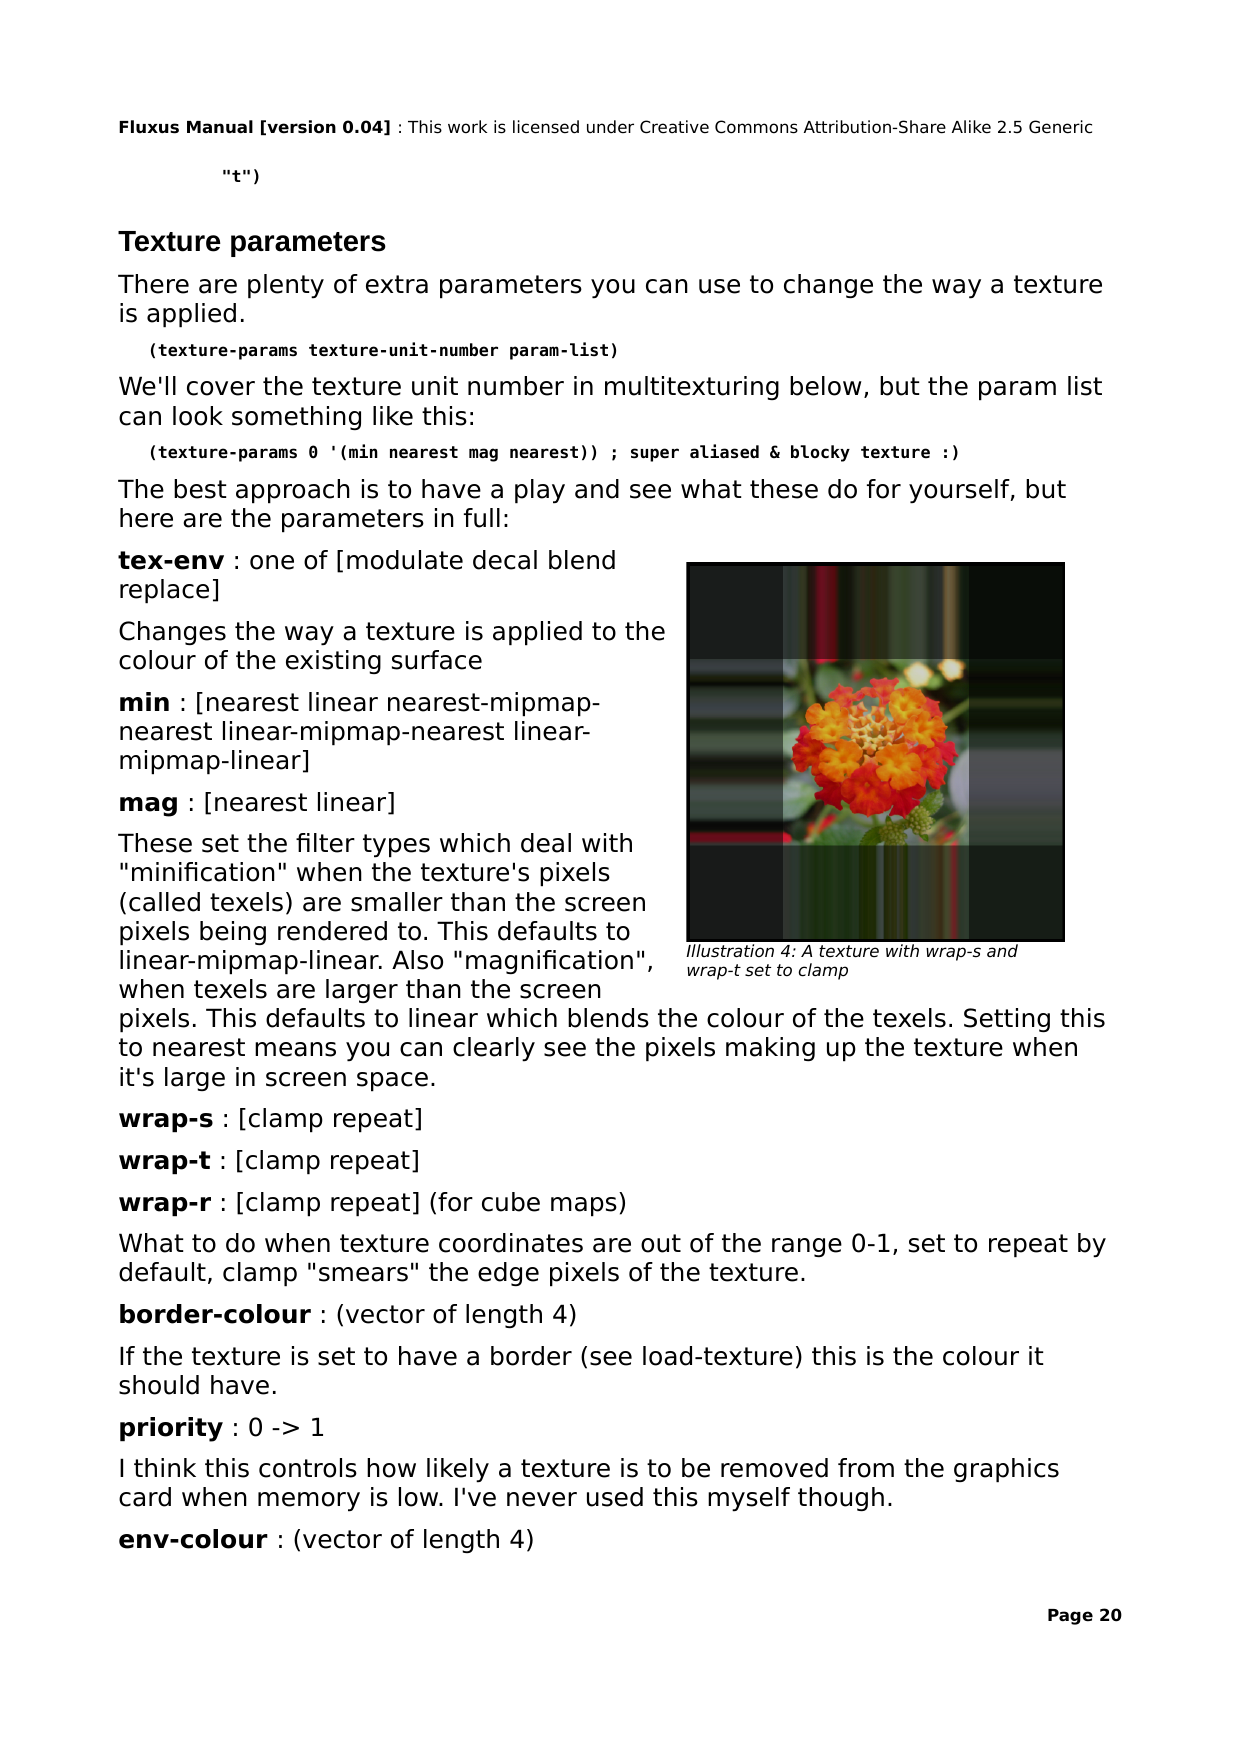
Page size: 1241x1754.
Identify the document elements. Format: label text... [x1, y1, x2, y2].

subtitle Texture parameters [118, 224, 1122, 257]
text We'll cover the texture unit number in multitexturing below, but the param list can look something like this: [118, 373, 1122, 431]
text "t") [148, 167, 1122, 186]
text There are plenty of extra parameters you can use to change the way a texture is applied. [118, 270, 1122, 328]
text min : [nearest linear nearest-mipmap-nearest linear-mipmap-nearest linear-mipmap-linear] [118, 688, 686, 775]
picture [686, 562, 1065, 942]
text These set the filter types which deal with "minification" when the texture's pixels (called texels) are smaller than the screen pixels being rendered to. This defaults to linear-mipmap-linear. Also "magnification", when texels are larger than the screen pixels. This defaults to linear which blends the colour of the texels. Setting this to nearest means you can clearly see the pixels making up the texture when it's large in screen space. [118, 829, 1122, 1092]
text (texture-params texture-unit-number param-list) [148, 341, 1122, 360]
text wrap-r : [clamp repeat] (for cube maps) [118, 1188, 1122, 1217]
text border-colour : (vector of length 4) [118, 1300, 1122, 1329]
text wrap-s : [clamp repeat] [118, 1104, 1122, 1134]
text What to do when texture coordinates are out of the range 0-1, set to repeat by default, clamp "smears" the edge pixels of the texture. [118, 1229, 1122, 1288]
text I think this controls how likely a texture is to be removed from the graphics card when memory is low. I've never used this myself though. [118, 1454, 1122, 1513]
text [1065, 688, 1122, 775]
text The best approach is to have a play and see what these do for yourself, but here are the parameters in full: [118, 475, 1122, 534]
text [1065, 617, 1122, 675]
text priority : 0 -> 1 [118, 1413, 1122, 1442]
text env-colour : (vector of length 4) [118, 1525, 1122, 1554]
text tex-env : one of [modulate decal blend replace] [118, 546, 1122, 604]
text If the texture is set to have a border (see load-texture) this is the colour it should have. [118, 1342, 1122, 1400]
text mag : [nearest linear] [118, 788, 686, 817]
text Changes the way a texture is applied to the colour of the existing surface [118, 617, 686, 675]
text [1065, 788, 1122, 817]
text (texture-params 0 '(min nearest mag nearest)) ; super aliased & blocky texture :) [148, 443, 1122, 463]
text wrap-t : [clamp repeat] [118, 1146, 1122, 1175]
text Illustration 4: A texture with wrap-s and wrap-t set to clamp [686, 942, 1064, 980]
